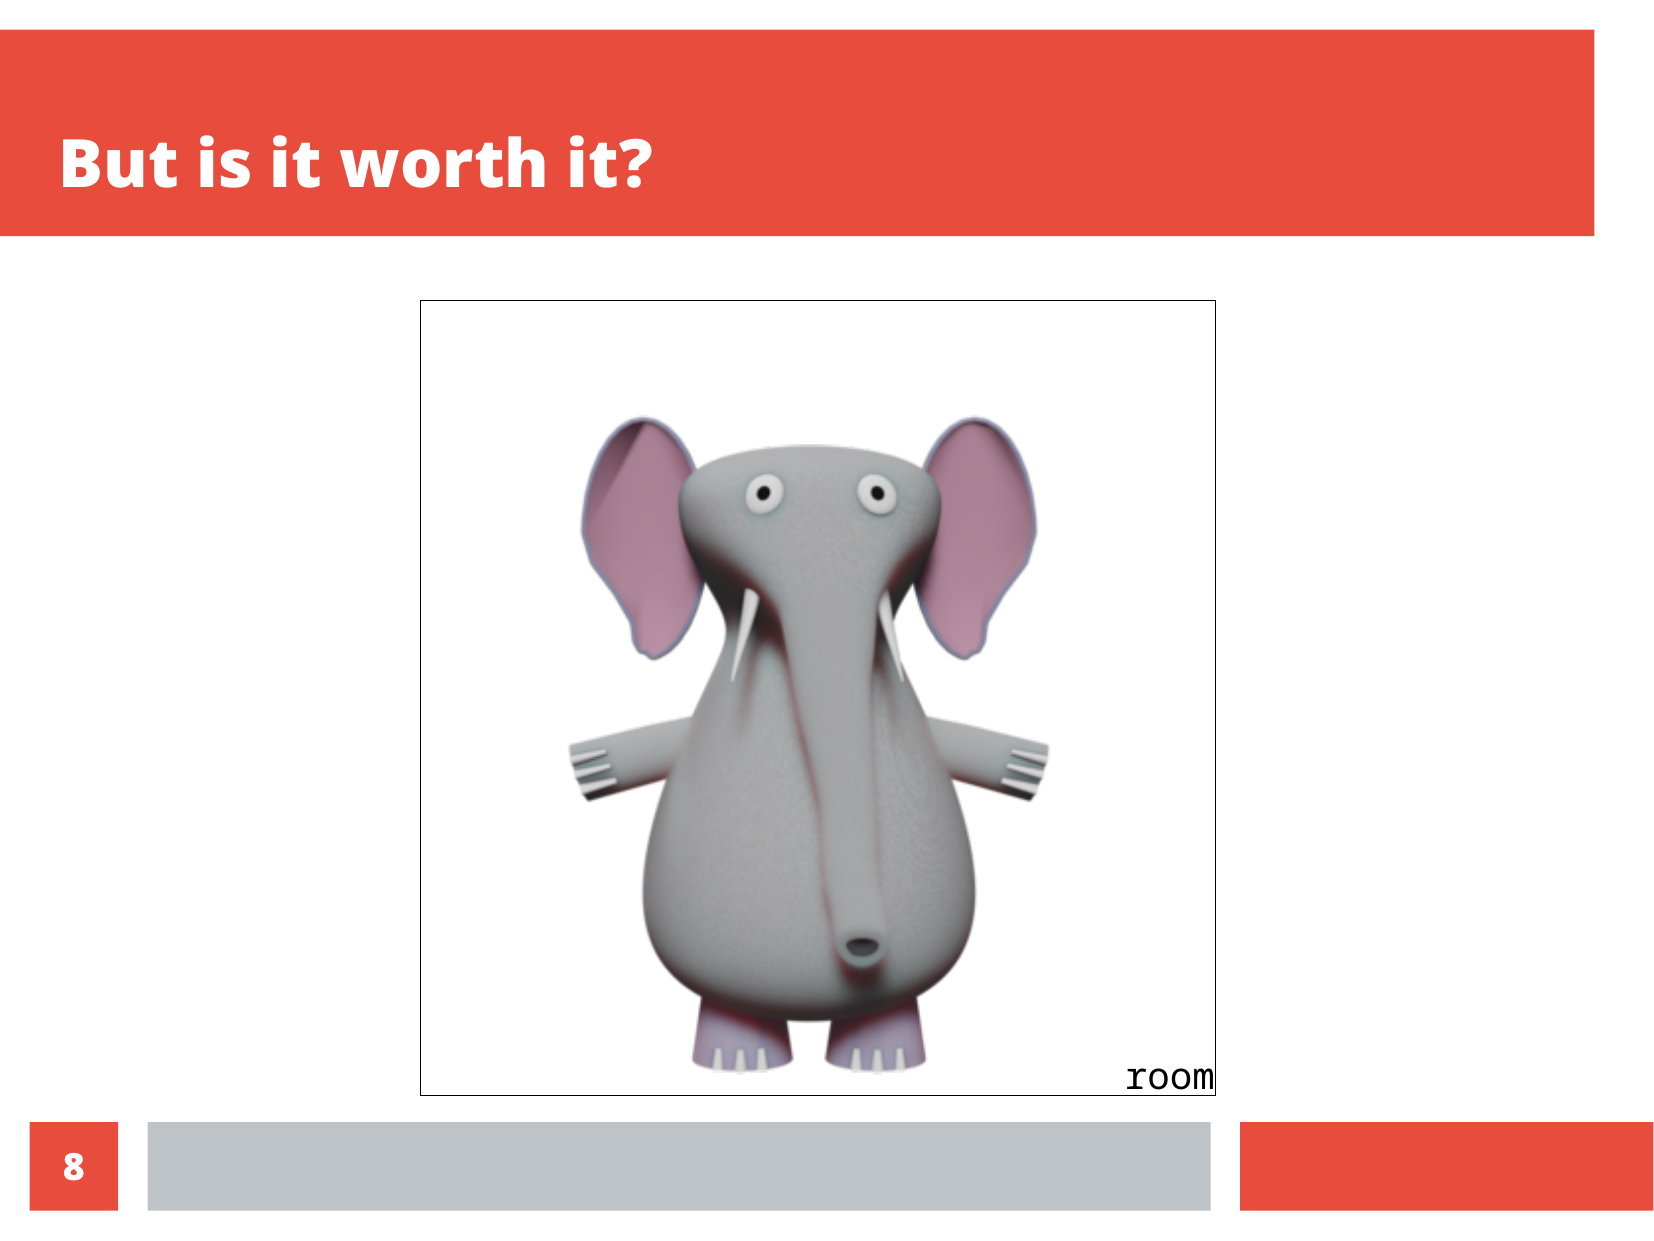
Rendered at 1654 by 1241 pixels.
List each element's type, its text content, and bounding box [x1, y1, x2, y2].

picture [178, 400, 1441, 1111]
text_box [420, 300, 1216, 400]
text_box room [1110, 1042, 1215, 1096]
title But is it worth it? [59, 59, 1595, 207]
